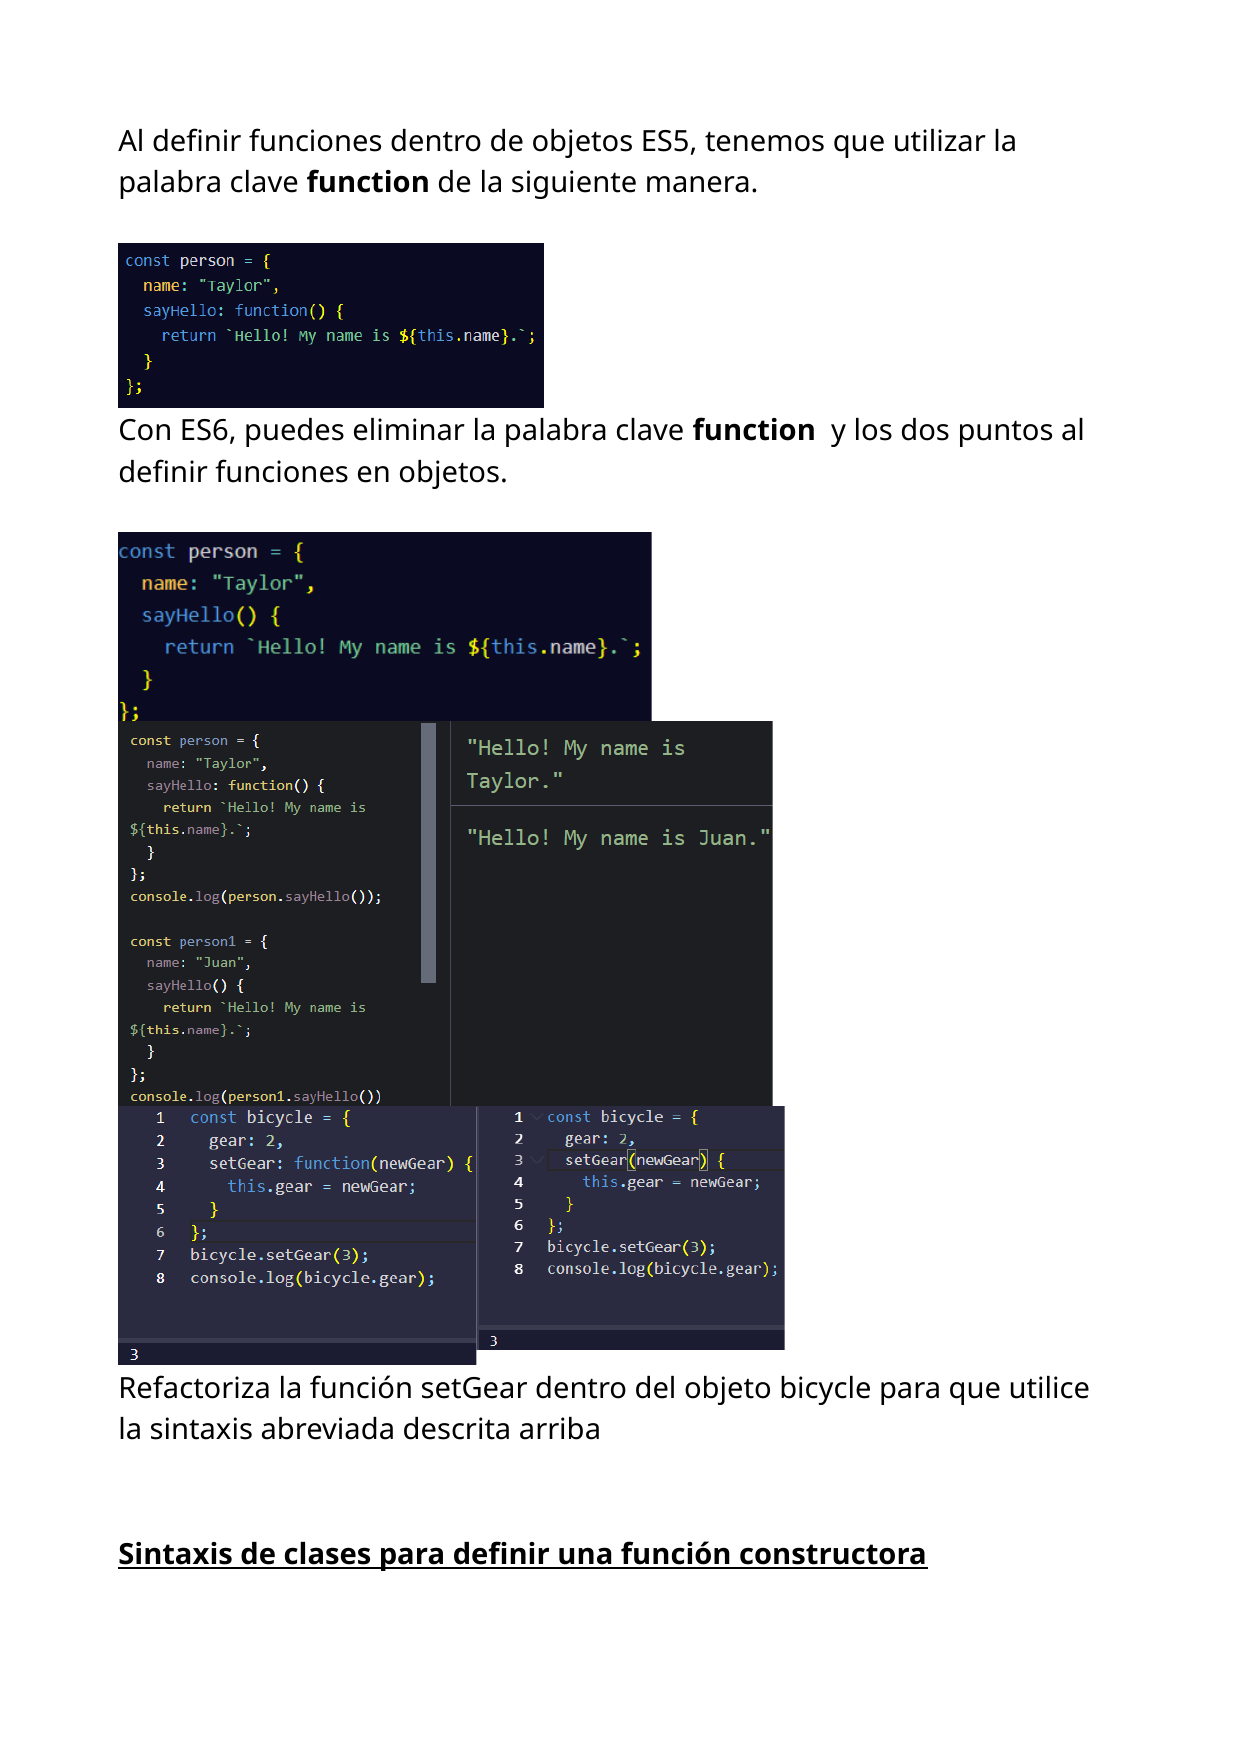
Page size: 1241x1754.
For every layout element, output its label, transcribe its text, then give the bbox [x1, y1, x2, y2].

text Con ES6, puedes eliminar la palabra clave function y los dos puntos al definir funciones en objetos. [118, 407, 1122, 491]
text Al definir funciones dentro de objetos ES5, tenemos que utilizar la palabra clave function de la siguiente manera. [118, 118, 1122, 201]
text Sintaxis de clases para definir una función constructora [118, 1532, 1122, 1573]
text Refactoriza la función setGear dentro del objeto bicycle para que utilice la sintaxis abreviada descrita arriba [118, 1365, 1122, 1448]
